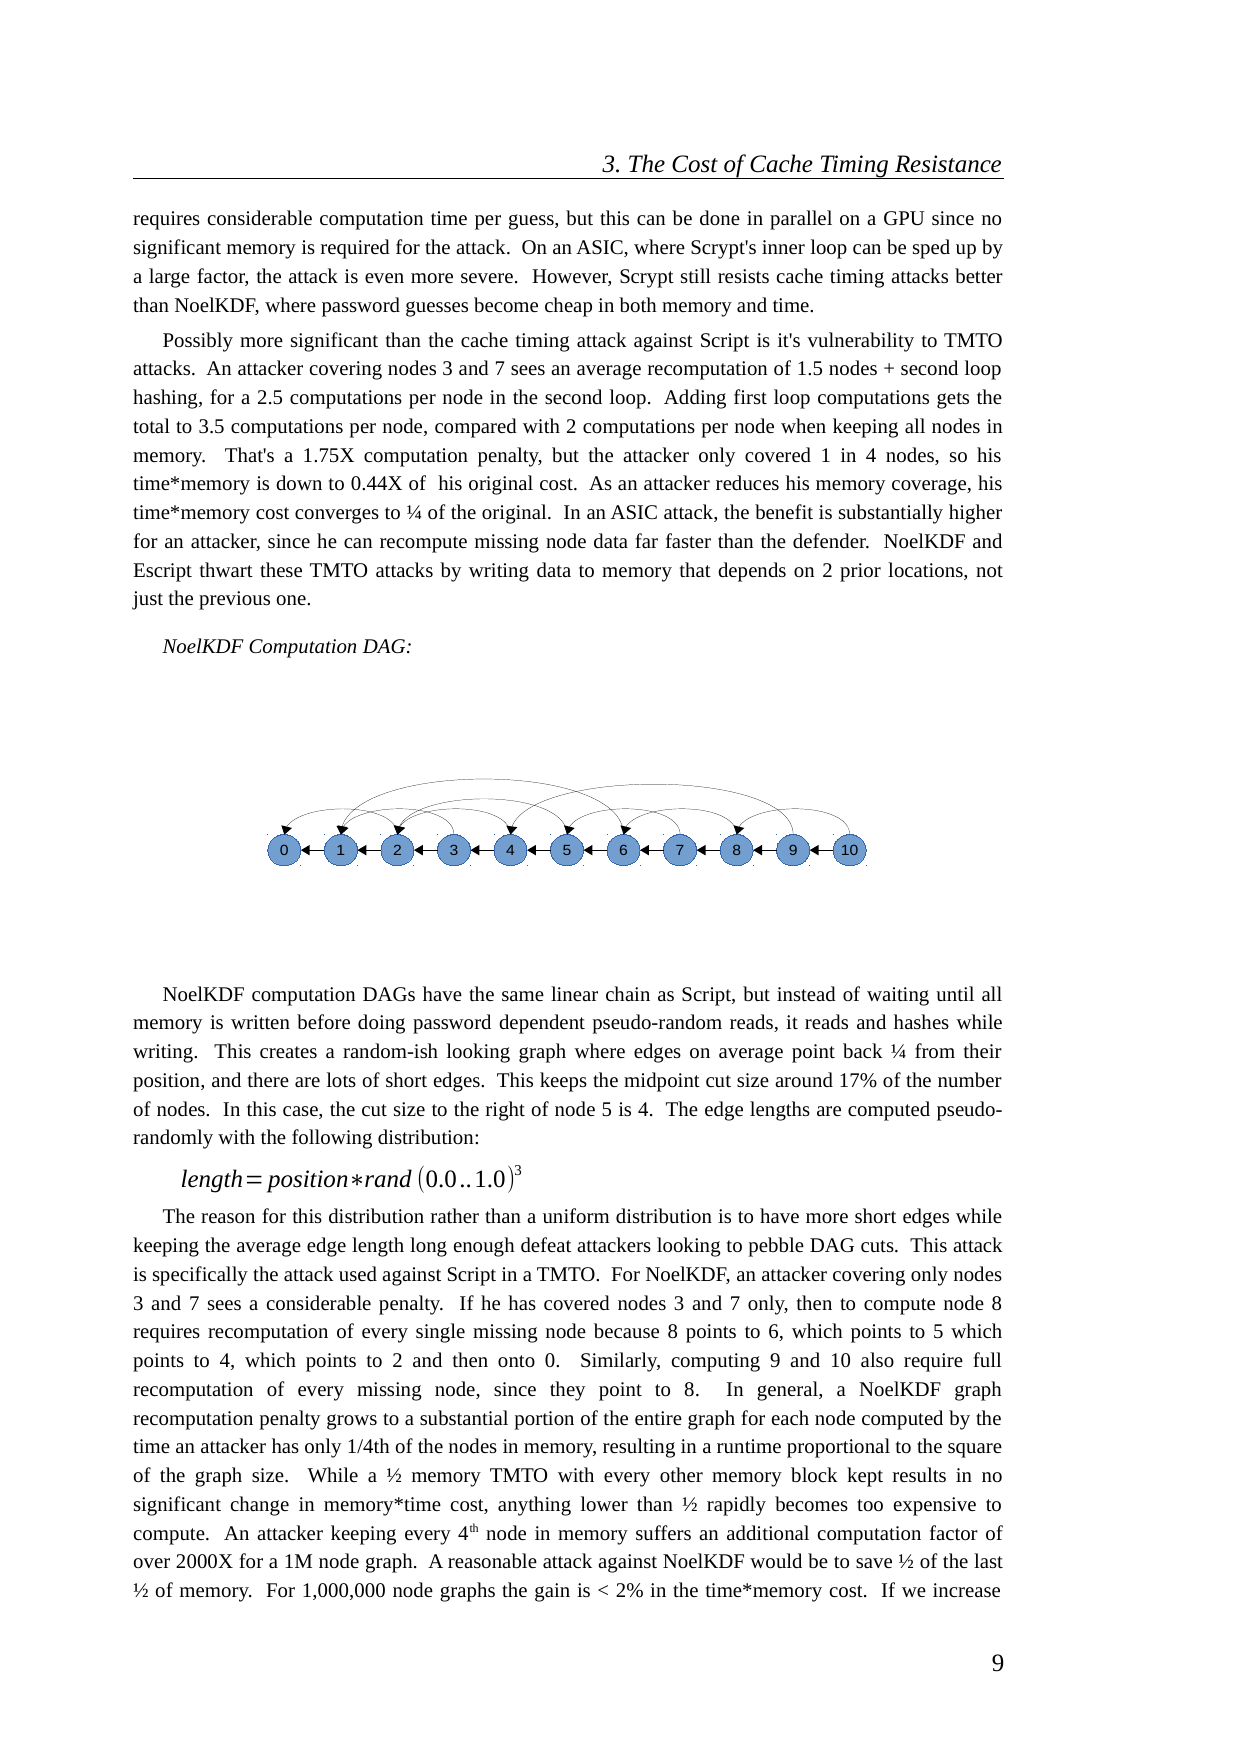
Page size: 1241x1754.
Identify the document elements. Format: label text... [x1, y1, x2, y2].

text NoelKDF computation DAGs have the same linear chain as Script, but instead of waiting until all memory is written before doing password dependent pseudo-random reads, it reads and hashes while writing. This creates a random-ish looking graph where edges on average point back ¼ from their position, and there are lots of short edges. This keeps the midpoint cut size around 17% of the number of nodes. In this case, the cut size to the right of node 5 is 4. The edge lengths are computed pseudo-randomly with the following distribution: [133, 982, 1004, 1149]
text requires considerable computation time per guess, but this can be done in parallel on a GPU since no significant memory is required for the attack. On an ASIC, where Scrypt's inner loop can be sped up by a large factor, the attack is even more severe. However, Scrypt still resists cache timing attacks better than NoelKDF, where password guesses become cheap in both memory and time. [133, 207, 1004, 317]
text NoelKDF Computation DAG: [162, 635, 990, 658]
text The reason for this distribution rather than a uniform distribution is to have more short edges while keeping the average edge length long enough defeat attackers looking to pebble DAG cuts. This attack is specifically the attack used against Script in a TMTO. For NoelKDF, an attacker covering only nodes 3 and 7 sees a considerable penalty. If he has covered nodes 3 and 7 only, then to compute node 8 requires recomputation of every single missing node because 8 points to 6, which points to 5 which points to 4, which points to 2 and then onto 0. Similarly, computing 9 and 10 also require full recomputation of every missing node, since they point to 8. In general, a NoelKDF graph recomputation penalty grows to a substantial portion of the entire graph for each node computed by the time an attacker has only 1/4th of the nodes in memory, resulting in a runtime proportional to the square of the graph size. While a ½ memory TMTO with every other memory block kept results in no significant change in memory*time cost, anything lower than ½ rapidly becomes too expensive to compute. An attacker keeping every 4th node in memory suffers an additional computation factor of over 2000X for a 1M node graph. A reasonable attack against NoelKDF would be to save ½ of the last ½ of memory. For 1,000,000 node graphs the gain is < 2% in the time*memory cost. If we increase [133, 1205, 1004, 1602]
text Possibly more significant than the cache timing attack against Script is it's vulnerability to TMTO attacks. An attacker covering nodes 3 and 7 sees an average recomputation of 1.5 nodes + second loop hashing, for a 2.5 computations per node in the second loop. Adding first loop computations gets the total to 3.5 computations per node, compared with 2 computations per node when keeping all nodes in memory. That's a 1.75X computation penalty, but the attacker only covered 1 in 4 nodes, so his time*memory is down to 0.44X of his original cost. As an attacker reduces his memory coverage, his time*memory cost converges to ¼ of the original. In an ASIC attack, the benefit is substantially higher for an attacker, since he can recompute missing node data far faster than the defender. NoelKDF and Escript thwart these TMTO attacks by writing data to memory that depends on 2 prior locations, not just the previous one. [133, 328, 1004, 610]
